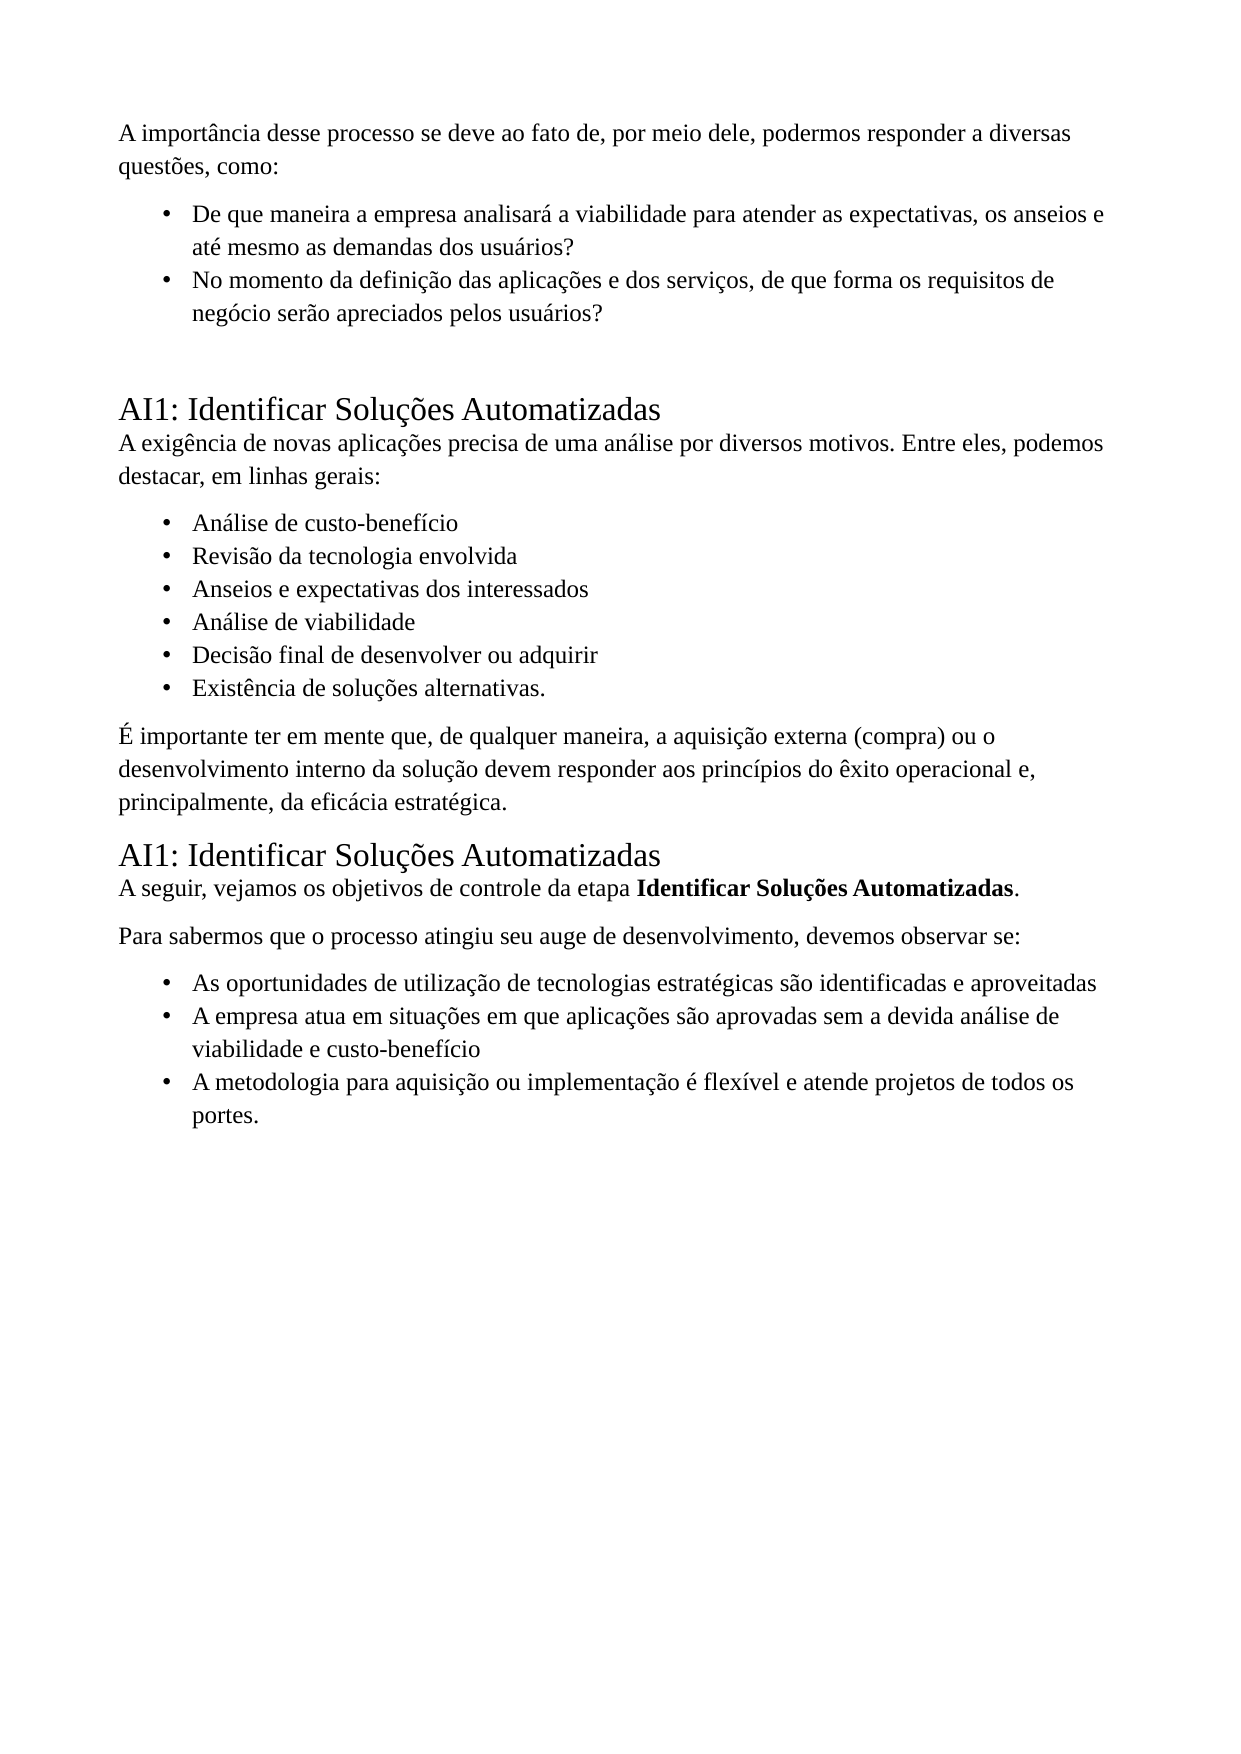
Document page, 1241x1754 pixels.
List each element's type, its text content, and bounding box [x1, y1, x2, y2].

list Análise de custo-benefício [162, 508, 1122, 537]
list Análise de viabilidade [162, 607, 1122, 636]
list Anseios e expectativas dos interessados [162, 574, 1122, 603]
list Revisão da tecnologia envolvida [162, 541, 1122, 570]
subtitle AI1: Identificar Soluções Automatizadas [118, 389, 1122, 428]
text A exigência de novas aplicações precisa de uma análise por diversos motivos. Entre eles, podemos destacar, em linhas gerais: [118, 428, 1122, 489]
list De que maneira a empresa analisará a viabilidade para atender as expectativas, os anseios e até mesmo as demandas dos usuários? [162, 199, 1122, 261]
list A empresa atua em situações em que aplicações são aprovadas sem a devida análise de viabilidade e custo-benefício [162, 1001, 1122, 1063]
subtitle AI1: Identificar Soluções Automatizadas [118, 835, 1122, 873]
list Existência de soluções alternativas. [162, 673, 1122, 702]
text A importância desse processo se deve ao fato de, por meio dele, podermos responder a diversas questões, como: [118, 118, 1122, 180]
text A seguir, vejamos os objetivos de controle da etapa Identificar Soluções Automatizadas. [118, 873, 1122, 902]
list As oportunidades de utilização de tecnologias estratégicas são identificadas e aproveitadas [162, 968, 1122, 997]
list No momento da definição das aplicações e dos serviços, de que forma os requisitos de negócio serão apreciados pelos usuários? [162, 265, 1122, 327]
list Decisão final de desenvolver ou adquirir [162, 641, 1122, 669]
text É importante ter em mente que, de qualquer maneira, a aquisição externa (compra) ou o desenvolvimento interno da solução devem responder aos princípios do êxito operacional e, principalmente, da eficácia estratégica. [118, 721, 1122, 816]
list A metodologia para aquisição ou implementação é flexível e atende projetos de todos os portes. [162, 1067, 1122, 1129]
text Para sabermos que o processo atingiu seu auge de desenvolvimento, devemos observar se: [118, 921, 1122, 949]
